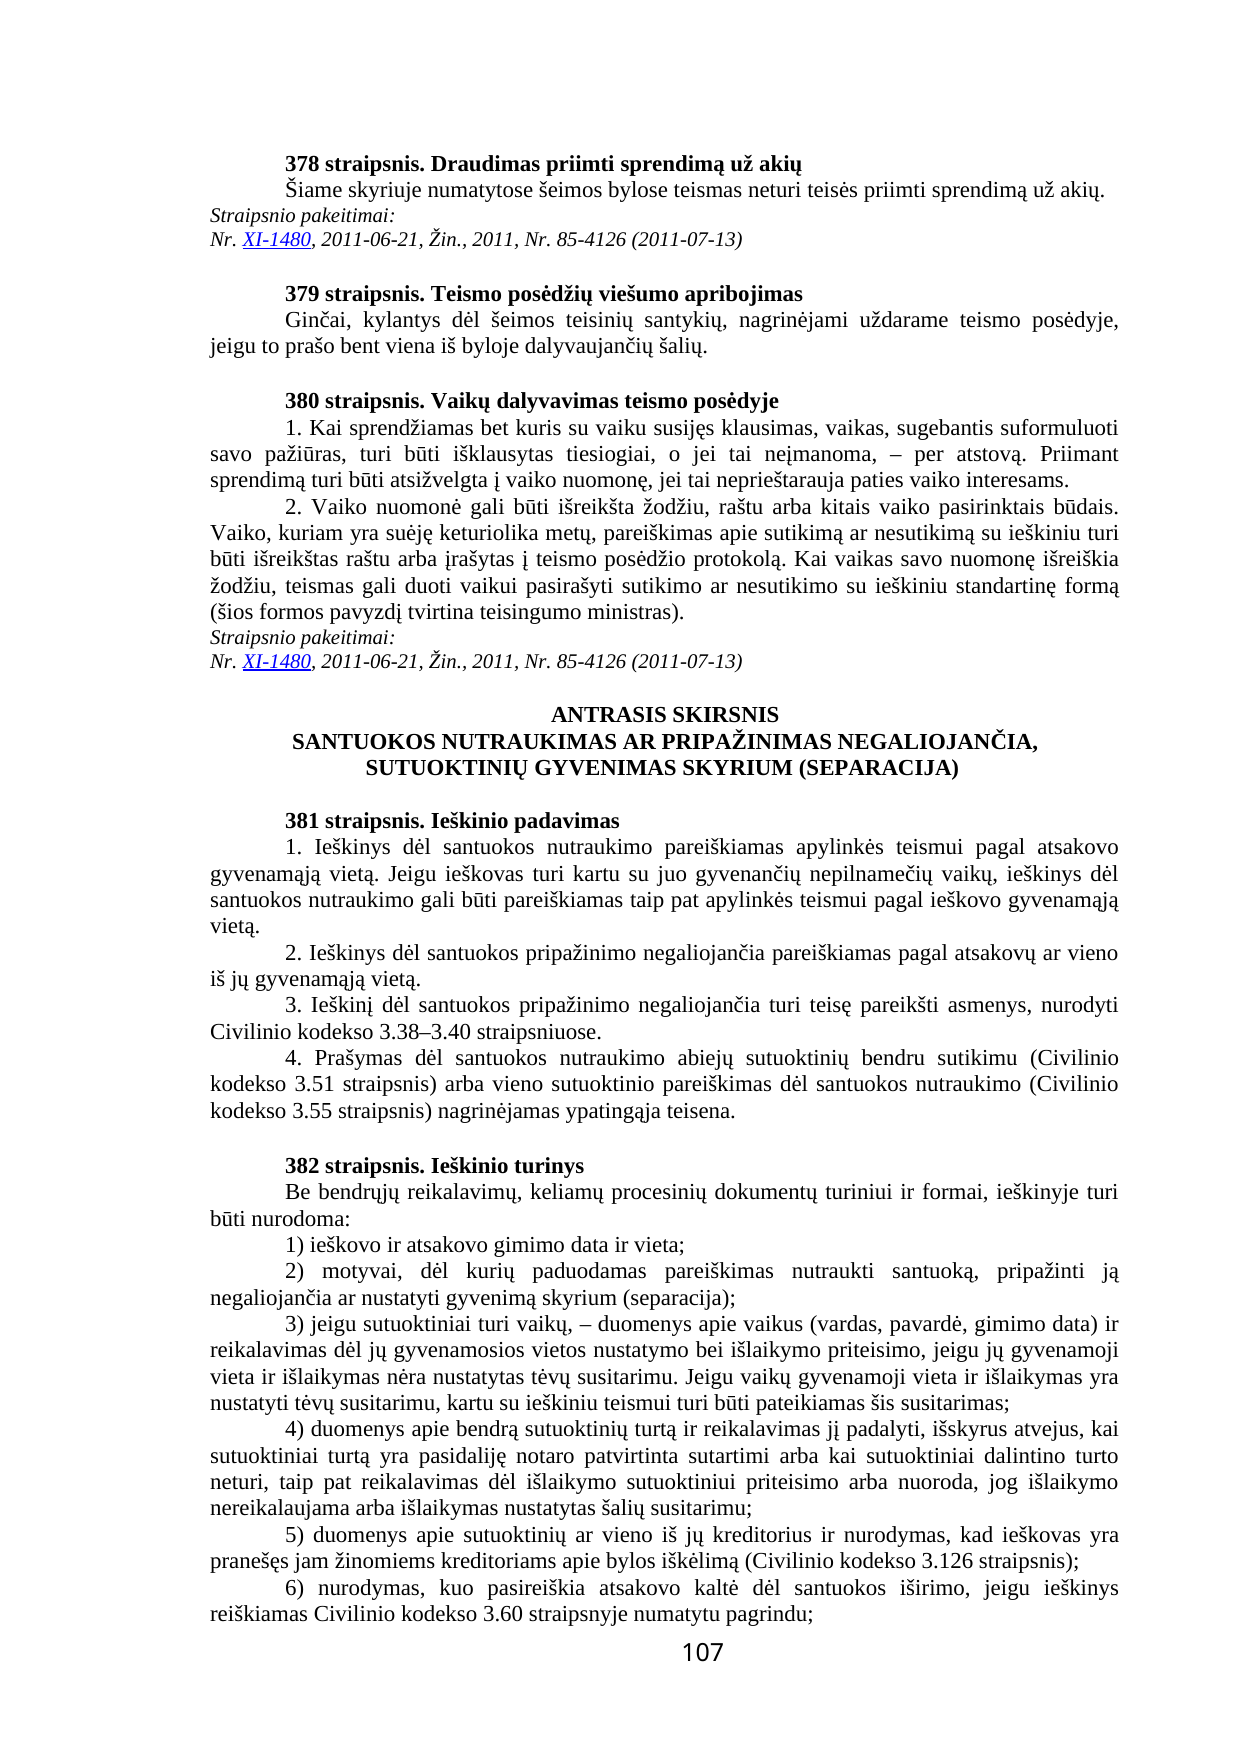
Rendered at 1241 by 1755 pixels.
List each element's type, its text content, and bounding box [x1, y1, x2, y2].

text 4. Prašymas dėl santuokos nutraukimo abiejų sutuoktinių bendru sutikimu (Civilinio kodekso 3.51 straipsnis) arba vieno sutuoktinio pareiškimas dėl santuokos nutraukimo (Civilinio kodekso 3.55 straipsnis) nagrinėjamas ypatingąja teisena. [210, 1044, 1120, 1123]
text 381 straipsnis. Ieškinio padavimas [210, 807, 1120, 833]
text 379 straipsnis. Teismo posėdžių viešumo apribojimas [210, 279, 1120, 306]
text 4) duomenys apie bendrą sutuoktinių turtą ir reikalavimas jį padalyti, išskyrus atvejus, kai sutuoktiniai turtą yra pasidaliję notaro patvirtinta sutartimi arba kai sutuoktiniai dalintino turto neturi, taip pat reikalavimas dėl išlaikymo sutuoktiniui priteisimo arba nuoroda, jog išlaikymo nereikalaujama arba išlaikymas nustatytas šalių susitarimu; [210, 1415, 1120, 1521]
text Nr. XI-1480, 2011-06-21, Žin., 2011, Nr. 85-4126 (2011-07-13) [210, 649, 1120, 673]
text 5) duomenys apie sutuoktinių ar vieno iš jų kreditorius ir nurodymas, kad ieškovas yra pranešęs jam žinomiems kreditoriams apie bylos iškėlimą (Civilinio kodekso 3.126 straipsnis); [210, 1521, 1120, 1573]
text Šiame skyriuje numatytose šeimos bylose teismas neturi teisės priimti sprendimą už akių. [210, 176, 1120, 203]
text Be bendrųjų reikalavimų, keliamų procesinių dokumentų turiniui ir formai, ieškinyje turi būti nurodoma: [210, 1178, 1120, 1231]
text ANTRASIS SKIRSNIS [210, 701, 1120, 728]
text Nr. XI-1480, 2011-06-21, Žin., 2011, Nr. 85-4126 (2011-07-13) [210, 227, 1120, 251]
text 2. Ieškinys dėl santuokos pripažinimo negaliojančia pareiškiamas pagal atsakovų ar vieno iš jų gyvenamąją vietą. [210, 939, 1120, 991]
text Straipsnio pakeitimai: [210, 624, 1120, 649]
text 378 straipsnis. Draudimas priimti sprendimą už akių [210, 150, 1120, 176]
text SANTUOKOS NUTRAUKIMAS AR PRIPAŽINIMAS NEGALIOJANČIA, SUTUOKTINIŲ GYVENIMAS SKYRIUM (SEPARACIJA) [210, 728, 1120, 781]
text 1) ieškovo ir atsakovo gimimo data ir vieta; [210, 1231, 1120, 1257]
text 1. Ieškinys dėl santuokos nutraukimo pareiškiamas apylinkės teismui pagal atsakovo gyvenamąją vietą. Jeigu ieškovas turi kartu su juo gyvenančių nepilnamečių vaikų, ieškinys dėl santuokos nutraukimo gali būti pareiškiamas taip pat apylinkės teismui pagal ieškovo gyvenamąją vietą. [210, 833, 1120, 939]
text 382 straipsnis. Ieškinio turinys [210, 1152, 1120, 1178]
text 3) jeigu sutuoktiniai turi vaikų, – duomenys apie vaikus (vardas, pavardė, gimimo data) ir reikalavimas dėl jų gyvenamosios vietos nustatymo bei išlaikymo priteisimo, jeigu jų gyvenamoji vieta ir išlaikymas nėra nustatytas tėvų susitarimu. Jeigu vaikų gyvenamoji vieta ir išlaikymas yra nustatyti tėvų susitarimu, kartu su ieškiniu teismui turi būti pateikiamas šis susitarimas; [210, 1310, 1120, 1415]
text 380 straipsnis. Vaikų dalyvavimas teismo posėdyje [210, 387, 1120, 414]
text 2. Vaiko nuomonė gali būti išreikšta žodžiu, raštu arba kitais vaiko pasirinktais būdais. Vaiko, kuriam yra suėję keturiolika metų, pareiškimas apie sutikimą ar nesutikimą su ieškiniu turi būti išreikštas raštu arba įrašytas į teismo posėdžio protokolą. Kai vaikas savo nuomonę išreiškia žodžiu, teismas gali duoti vaikui pasirašyti sutikimo ar nesutikimo su ieškiniu standartinę formą (šios formos pavyzdį tvirtina teisingumo ministras). [210, 493, 1120, 624]
text 6) nurodymas, kuo pasireiškia atsakovo kaltė dėl santuokos iširimo, jeigu ieškinys reiškiamas Civilinio kodekso 3.60 straipsnyje numatytu pagrindu; [210, 1573, 1120, 1626]
text 3. Ieškinį dėl santuokos pripažinimo negaliojančia turi teisę pareikšti asmenys, nurodyti Civilinio kodekso 3.38–3.40 straipsniuose. [210, 991, 1120, 1044]
text 2) motyvai, dėl kurių paduodamas pareiškimas nutraukti santuoką, pripažinti ją negaliojančia ar nustatyti gyvenimą skyrium (separacija); [210, 1257, 1120, 1310]
text 1. Kai sprendžiamas bet kuris su vaiku susijęs klausimas, vaikas, sugebantis suformuluoti savo pažiūras, turi būti išklausytas tiesiogiai, o jei tai neįmanoma, – per atstovą. Priimant sprendimą turi būti atsižvelgta į vaiko nuomonę, jei tai neprieštarauja paties vaiko interesams. [210, 414, 1120, 493]
text Straipsnio pakeitimai: [210, 203, 1120, 227]
text Ginčai, kylantys dėl šeimos teisinių santykių, nagrinėjami uždarame teismo posėdyje, jeigu to prašo bent viena iš byloje dalyvaujančių šalių. [210, 306, 1120, 359]
